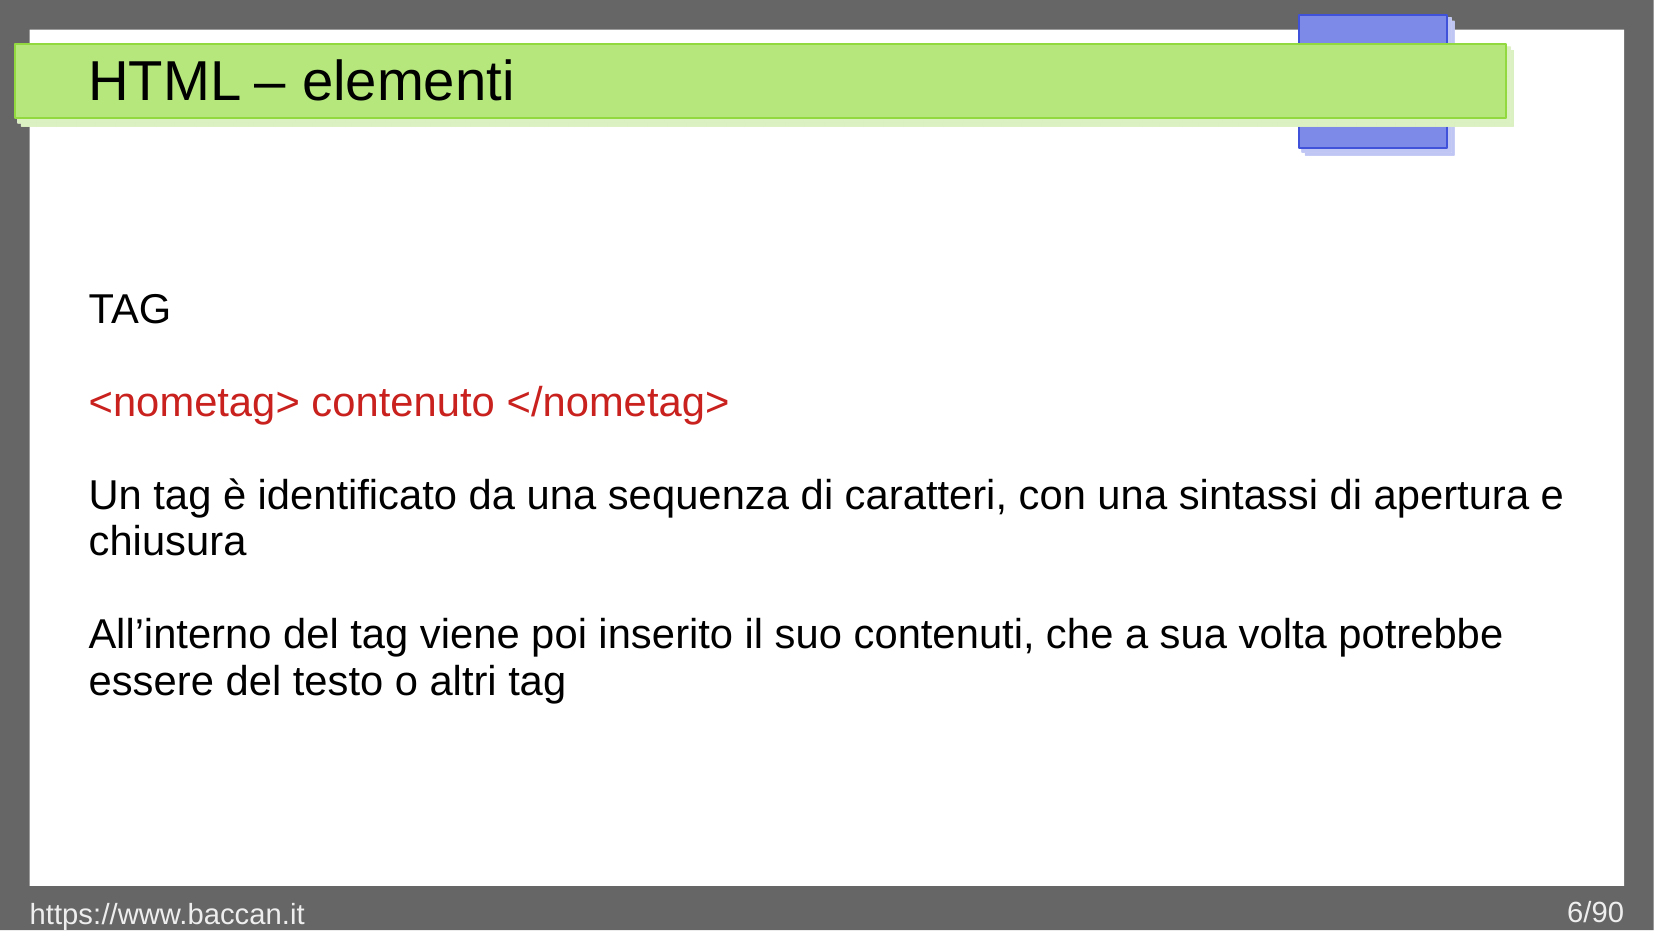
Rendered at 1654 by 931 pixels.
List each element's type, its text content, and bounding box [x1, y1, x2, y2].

title HTML – elementi [88, 44, 1506, 119]
text_box TAG <nometag> contenuto </nometag> Un tag è identificato da una sequenza di caratteri, con una sintassi di apertura e chiusura All’interno del tag viene poi inserito il suo contenuti, che a sua volta potrebbe essere del testo o altri tag [88, 169, 1565, 821]
